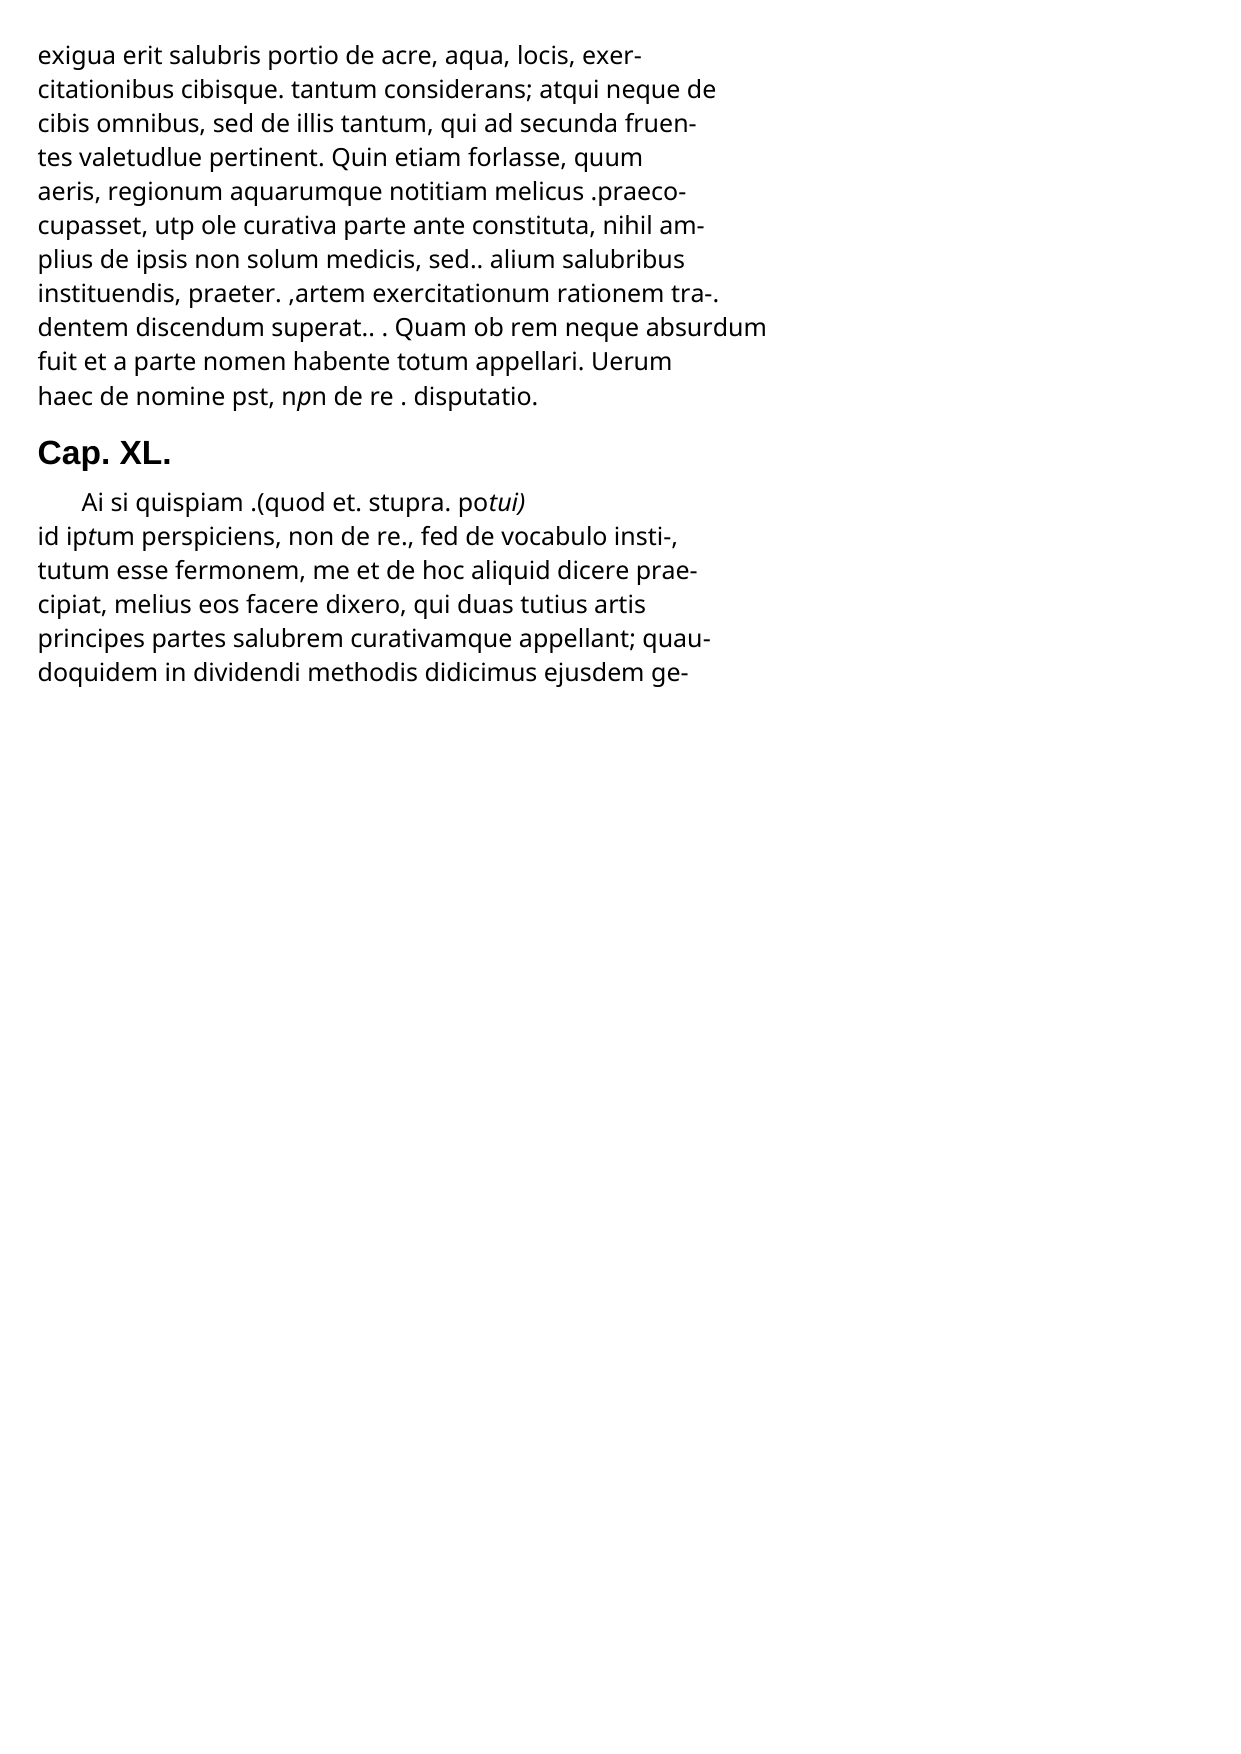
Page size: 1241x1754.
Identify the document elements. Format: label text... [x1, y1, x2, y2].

text exigua erit salubris portio de acre, aqua, locis, exer- citationibus cibisque. tantum considerans; atqui neque de cibis omnibus, sed de illis tantum, qui ad secunda fruen- tes valetudlue pertinent. Quin etiam forlasse, quum aeris, regionum aquarumque notitiam melicus .praeco- cupasset, utp ole curativa parte ante constituta, nihil am- plius de ipsis non solum medicis, sed.. alium salubribus instituendis, praeter. ,artem exercitationum rationem tra-. dentem discendum superat.. . Quam ob rem neque absurdum fuit et a parte nomen habente totum appellari. Uerum haec de nomine pst, npn de re . disputatio. [37, 37, 1203, 412]
text Ai si quispiam .(quod et. stupra. potui) id iptum perspiciens, non de re., fed de vocabulo insti-, tutum esse fermonem, me et de hoc aliquid dicere prae- cipiat, melius eos facere dixero, qui duas tutius artis principes partes salubrem curativamque appellant; quau- doquidem in dividendi methodis didicimus ejusdem ge- [37, 484, 1203, 688]
subtitle Cap. XL. [37, 433, 1203, 472]
